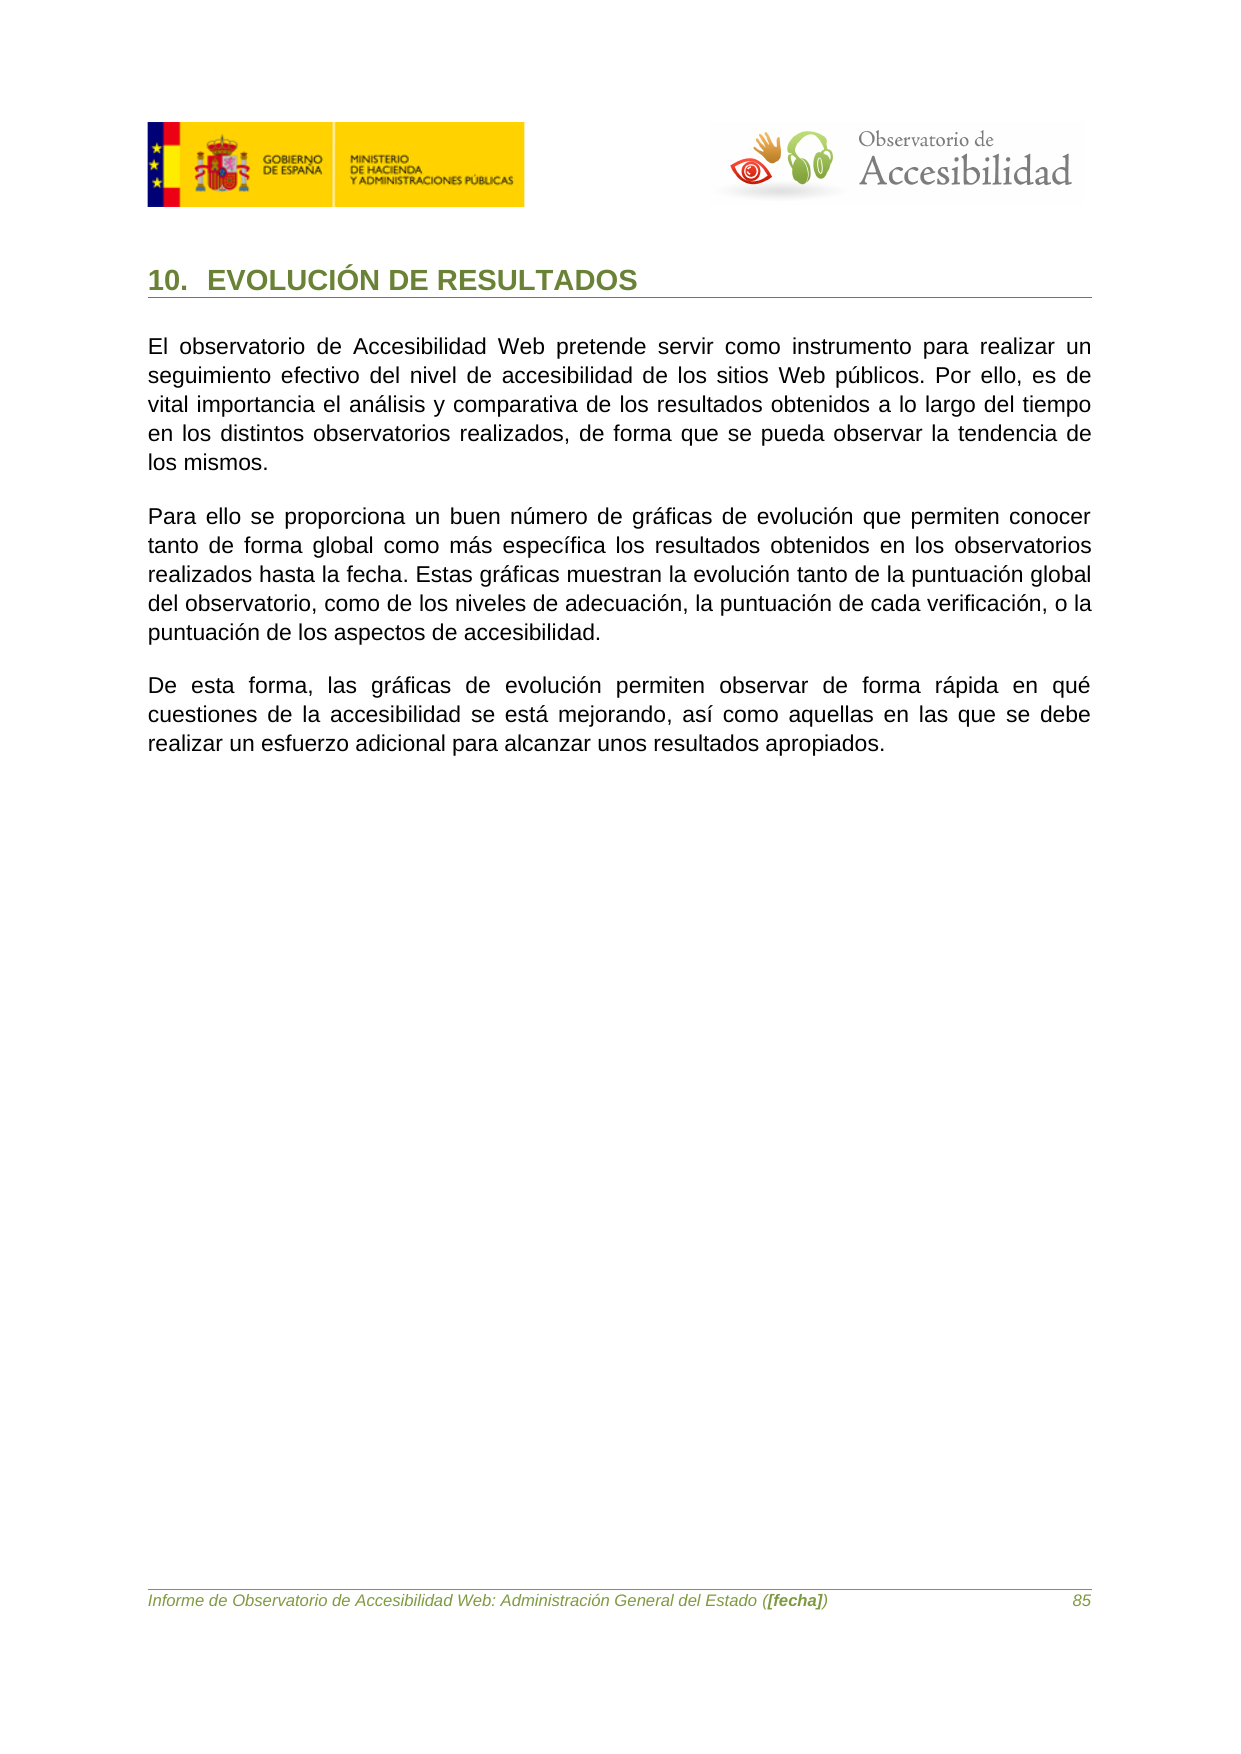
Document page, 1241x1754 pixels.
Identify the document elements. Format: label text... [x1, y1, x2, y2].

picture [147, 122, 525, 207]
text Para ello se proporciona un buen número de gráficas de evolución que permiten conocer tanto de forma global como más específica los resultados obtenidos en los observatorios realizados hasta la fecha. Estas gráficas muestran la evolución tanto de la puntuación global del observatorio, como de los niveles de adecuación, la puntuación de cada verificación, o la puntuación de los aspectos de accesibilidad. [148, 503, 1092, 645]
picture [710, 122, 1086, 205]
list Evolución de resultados [148, 263, 1092, 297]
text De esta forma, las gráficas de evolución permiten observar de forma rápida en qué cuestiones de la accesibilidad se está mejorando, así como aquellas en las que se debe realizar un esfuerzo adicional para alcanzar unos resultados apropiados. [148, 672, 1092, 757]
text El observatorio de Accesibilidad Web pretende servir como instrumento para realizar un seguimiento efectivo del nivel de accesibilidad de los sitios Web públicos. Por ello, es de vital importancia el análisis y comparativa de los resultados obtenidos a lo largo del tiempo en los distintos observatorios realizados, de forma que se pueda observar la tendencia de los mismos. [148, 333, 1092, 475]
